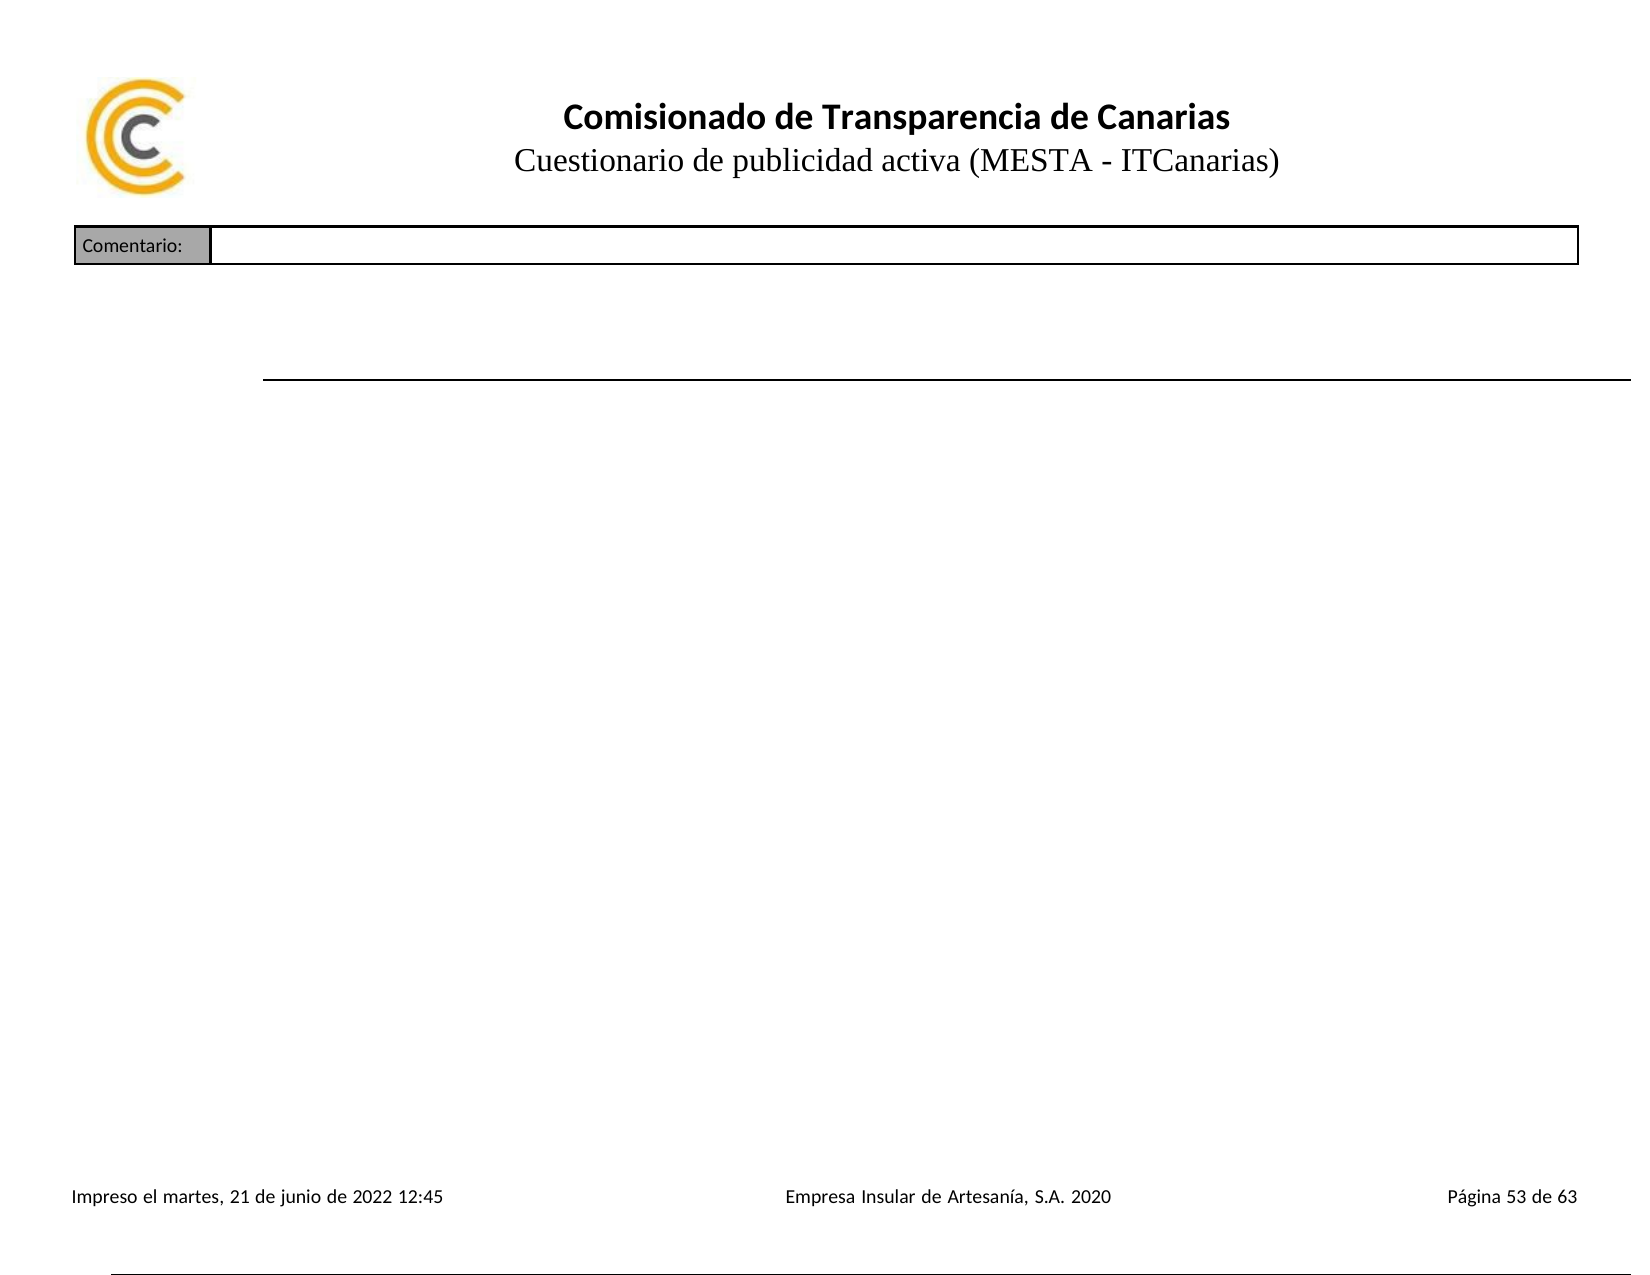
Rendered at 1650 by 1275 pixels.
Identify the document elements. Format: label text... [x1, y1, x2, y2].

table_cell [212, 228, 1577, 263]
picture [76, 77, 197, 198]
table_cell Comentario: [76, 228, 209, 263]
